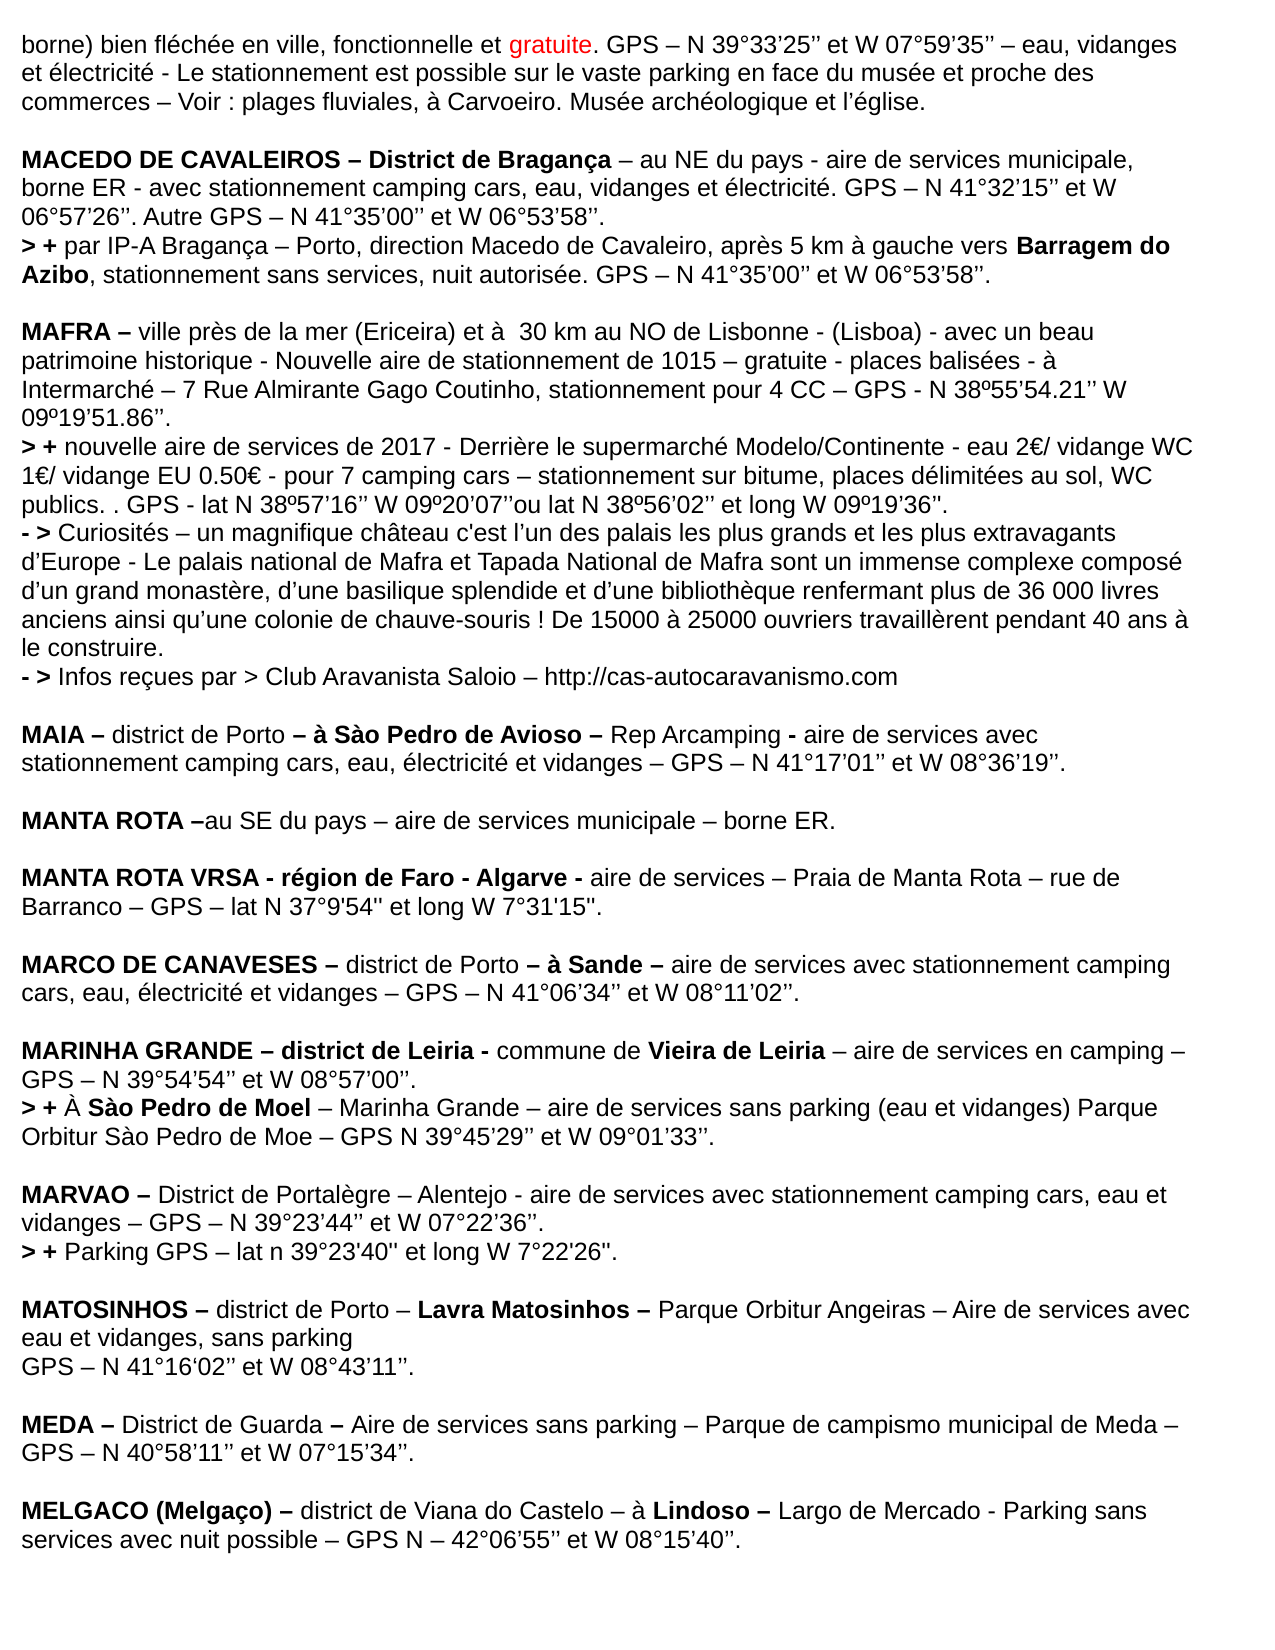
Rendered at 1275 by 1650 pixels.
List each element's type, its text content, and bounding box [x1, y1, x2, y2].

text MARCO DE CANAVESES – district de Porto – à Sande – aire de services avec stationnement camping cars, eau, électricité et vidanges – GPS – N 41°06’34’’ et W 08°11’02’’. [21, 949, 1196, 1007]
text > + À Sào Pedro de Moel – Marinha Grande – aire de services sans parking (eau et vidanges) Parque Orbitur Sào Pedro de Moe – GPS N 39°45’29’’ et W 09°01’33’’. [21, 1093, 1196, 1151]
text MAIA – district de Porto – à Sào Pedro de Avioso – Rep Arcamping - aire de services avec stationnement camping cars, eau, électricité et vidanges – GPS – N 41°17’01’’ et W 08°36’19’’. [21, 719, 1196, 777]
text MARINHA GRANDE – district de Leiria - commune de Vieira de Leiria – aire de services en camping – GPS – N 39°54’54’’ et W 08°57’00’’. [21, 1036, 1196, 1093]
text - > Infos reçues par > Club Aravanista Saloio – http://cas-autocaravanismo.com [21, 662, 1196, 691]
text > + Parking GPS – lat n 39°23'40'' et long W 7°22'26''. [21, 1237, 1196, 1266]
text MATOSINHOS – district de Porto – Lavra Matosinhos – Parque Orbitur Angeiras – Aire de services avec eau et vidanges, sans parking [21, 1294, 1196, 1352]
text MANTA ROTA VRSA - région de Faro - Algarve - aire de services – Praia de Manta Rota – rue de Barranco – GPS – lat N 37°9'54'' et long W 7°31'15''. [21, 863, 1196, 921]
text > + par IP-A Bragança – Porto, direction Macedo de Cavaleiro, après 5 km à gauche vers Barragem do Azibo, stationnement sans services, nuit autorisée. GPS – N 41°35’00’’ et W 06°53’58’’. [21, 231, 1196, 288]
text MEDA – District de Guarda – Aire de services sans parking – Parque de campismo municipal de Meda – GPS – N 40°58’11’’ et W 07°15’34’’. [21, 1409, 1196, 1467]
text - > Curiosités – un magnifique château c'est l’un des palais les plus grands et les plus extravagants d’Europe - Le palais national de Mafra et Tapada National de Mafra sont un immense complexe composé d’un grand monastère, d’une basilique splendide et d’une bibliothèque renfermant plus de 36 000 livres anciens ainsi qu’une colonie de chauve-souris ! De 15000 à 25000 ouvriers travaillèrent pendant 40 ans à le construire. [21, 518, 1196, 662]
text MELGACO (Melgaço) – district de Viana do Castelo – à Lindoso – Largo de Mercado - Parking sans services avec nuit possible – GPS N – 42°06’55’’ et W 08°15’40’’. [21, 1496, 1196, 1553]
text borne) bien fléchée en ville, fonctionnelle et gratuite. GPS – N 39°33’25’’ et W 07°59’35’’ – eau, vidanges et électricité - Le stationnement est possible sur le vaste parking en face du musée et proche des commerces – Voir : plages fluviales, à Carvoeiro. Musée archéologique et l’église. [21, 29, 1196, 116]
text GPS – N 41°16‘02’’ et W 08°43’11’’. [21, 1352, 1196, 1381]
text MAFRA – ville près de la mer (Ericeira) et à 30 km au NO de Lisbonne - (Lisboa) - avec un beau patrimoine historique - Nouvelle aire de stationnement de 1015 – gratuite - places balisées - à Intermarché – 7 Rue Almirante Gago Coutinho, stationnement pour 4 CC – GPS - N 38º55’54.21’’ W 09º19’51.86’’. [21, 317, 1196, 432]
text > + nouvelle aire de services de 2017 - Derrière le supermarché Modelo/Continente - eau 2€/ vidange WC 1€/ vidange EU 0.50€ - pour 7 camping cars – stationnement sur bitume, places délimitées au sol, WC publics. . GPS - lat N 38º57’16’’ W 09º20’07’’ou lat N 38º56’02’’ et long W 09º19’36’'. [21, 432, 1196, 518]
text MACEDO DE CAVALEIROS – District de Bragança – au NE du pays - aire de services municipale, borne ER - avec stationnement camping cars, eau, vidanges et électricité. GPS – N 41°32’15’’ et W 06°57’26’’. Autre GPS – N 41°35’00’’ et W 06°53’58’’. [21, 144, 1196, 231]
text MARVAO – District de Portalègre – Alentejo - aire de services avec stationnement camping cars, eau et vidanges – GPS – N 39°23’44’’ et W 07°22’36’’. [21, 1179, 1196, 1237]
text MANTA ROTA –au SE du pays – aire de services municipale – borne ER. [21, 806, 1196, 834]
